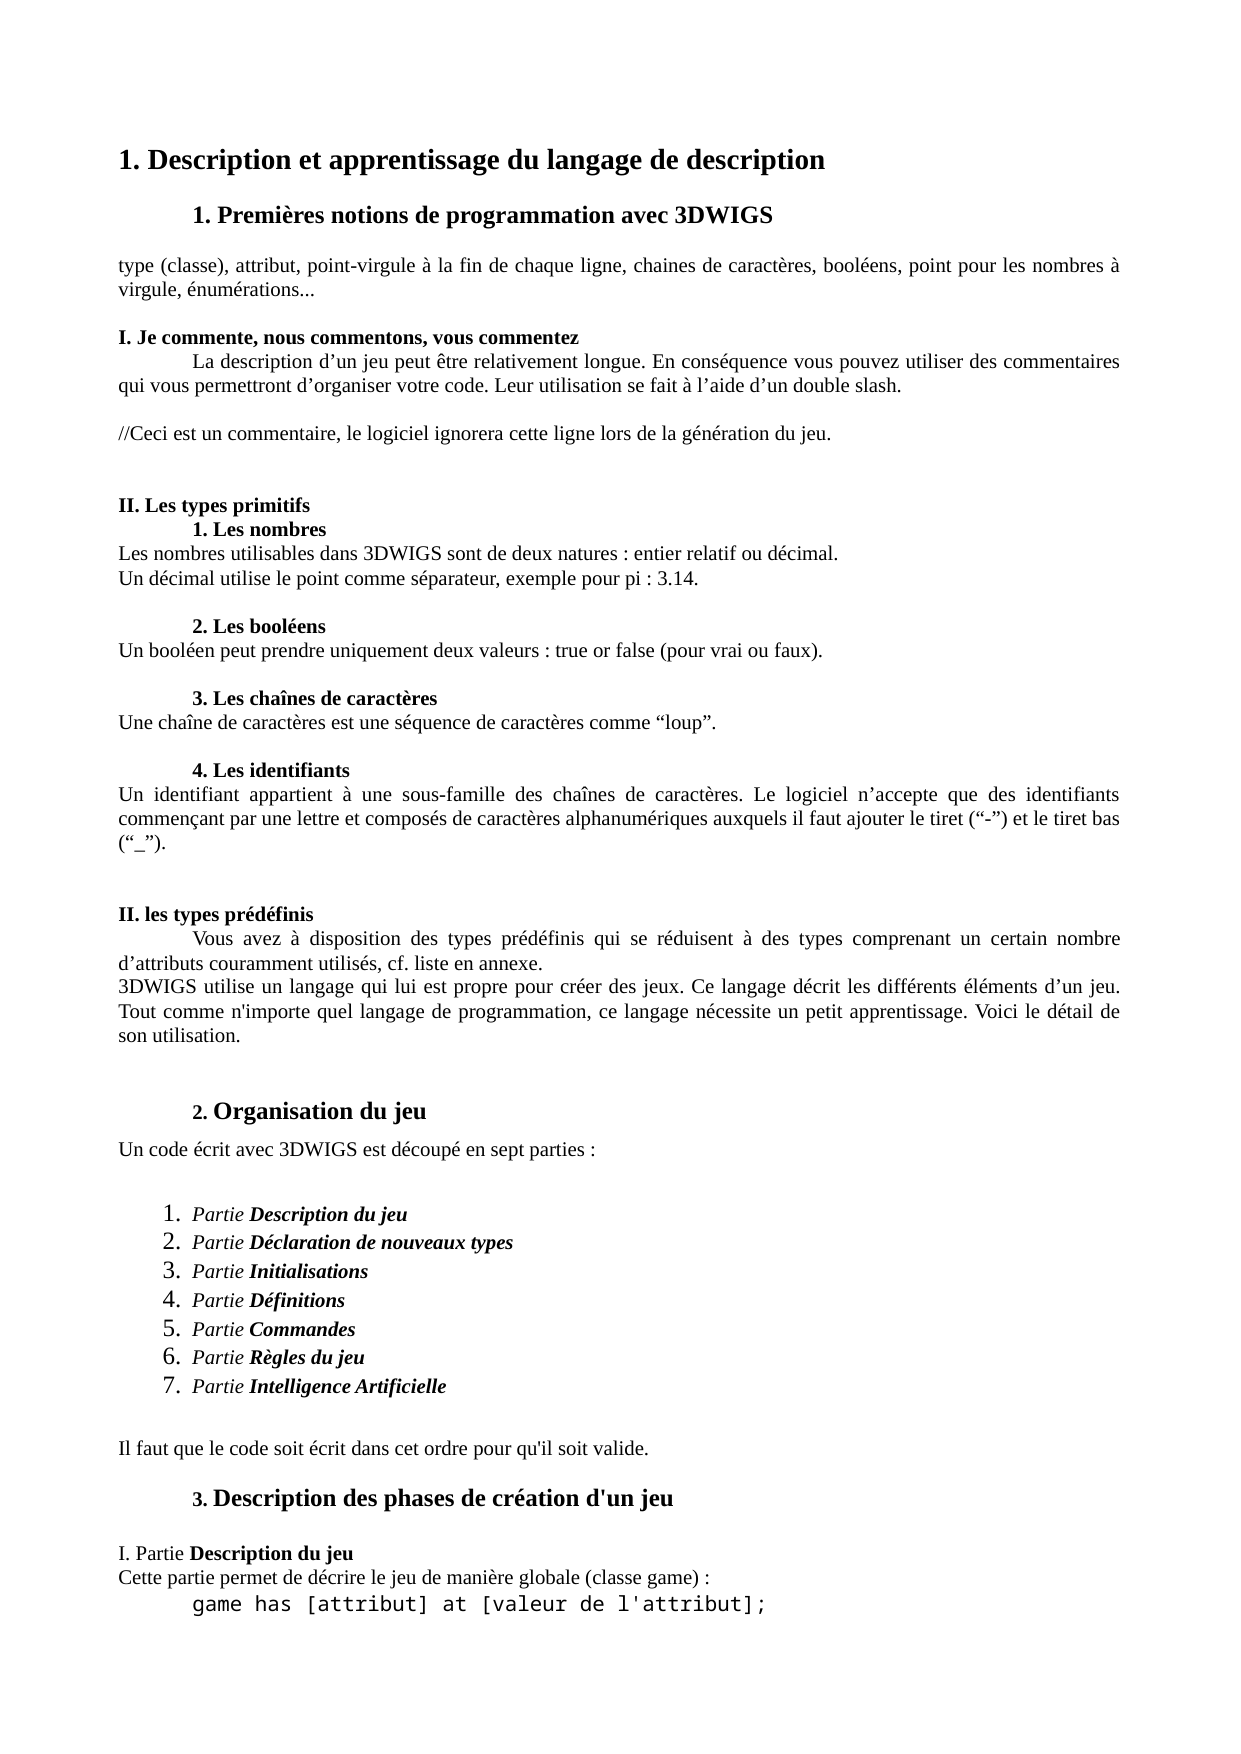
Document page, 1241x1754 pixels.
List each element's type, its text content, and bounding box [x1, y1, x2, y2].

text Les nombres utilisables dans 3DWIGS sont de deux natures : entier relatif ou décimal. [118, 541, 1122, 565]
list Partie Règles du jeu [162, 1341, 1122, 1370]
text I. Je commente, nous commentons, vous commentez [118, 325, 1122, 349]
text La description d’un jeu peut être relativement longue. En conséquence vous pouvez utiliser des commentaires qui vous permettront d’organiser votre code. Leur utilisation se fait à l’aide d’un double slash. [118, 349, 1122, 397]
text 3DWIGS utilise un langage qui lui est propre pour créer des jeux. Ce langage décrit les différents éléments d’un jeu. Tout comme n'importe quel langage de programmation, ce langage nécessite un petit apprentissage. Voici le détail de son utilisation. [118, 974, 1122, 1047]
text game has [attribut] at [valeur de l'attribut]; [118, 1589, 1122, 1618]
text Un identifiant appartient à une sous-famille des chaînes de caractères. Le logiciel n’accepte que des identifiants commençant par une lettre et composés de caractères alphanumériques auxquels il faut ajouter le tiret (“-”) et le tiret bas (“_”). [118, 782, 1122, 854]
list Partie Description du jeu [162, 1198, 1122, 1226]
list Partie Initialisations [162, 1255, 1122, 1284]
text 1. Description et apprentissage du langage de description [118, 142, 1122, 176]
text Une chaîne de caractères est une séquence de caractères comme “loup”. [118, 710, 1122, 734]
text Un booléen peut prendre uniquement deux valeurs : true or false (pour vrai ou faux). [118, 638, 1122, 662]
text 3. Les chaînes de caractères [118, 686, 1122, 710]
text 3. Description des phases de création d'un jeu [118, 1483, 1122, 1512]
list Partie Définitions [162, 1284, 1122, 1313]
text 1. Les nombres [118, 517, 1122, 541]
text type (classe), attribut, point-virgule à la fin de chaque ligne, chaines de caractères, booléens, point pour les nombres à virgule, énumérations... [118, 253, 1122, 301]
text II. les types prédéfinis [118, 902, 1122, 926]
text Un décimal utilise le point comme séparateur, exemple pour pi : 3.14. [118, 565, 1122, 589]
text Un code écrit avec 3DWIGS est découpé en sept parties : [118, 1137, 1122, 1161]
text Vous avez à disposition des types prédéfinis qui se réduisent à des types comprenant un certain nombre d’attributs couramment utilisés, cf. liste en annexe. [118, 926, 1122, 974]
text Il faut que le code soit écrit dans cet ordre pour qu'il soit valide. [118, 1435, 1122, 1459]
text Cette partie permet de décrire le jeu de manière globale (classe game) : [118, 1565, 1122, 1589]
list Partie Intelligence Artificielle [162, 1370, 1122, 1399]
text 1. Premières notions de programmation avec 3DWIGS [118, 200, 1122, 228]
text 4. Les identifiants [118, 758, 1122, 782]
text 2. Les booléens [118, 613, 1122, 638]
list Partie Déclaration de nouveaux types [162, 1226, 1122, 1255]
list Partie Commandes [162, 1313, 1122, 1341]
text //Ceci est un commentaire, le logiciel ignorera cette ligne lors de la génération du jeu. [118, 421, 1122, 445]
text I. Partie Description du jeu [118, 1541, 1122, 1565]
subtitle 2. Organisation du jeu [118, 1096, 1122, 1124]
text II. Les types primitifs [118, 493, 1122, 517]
